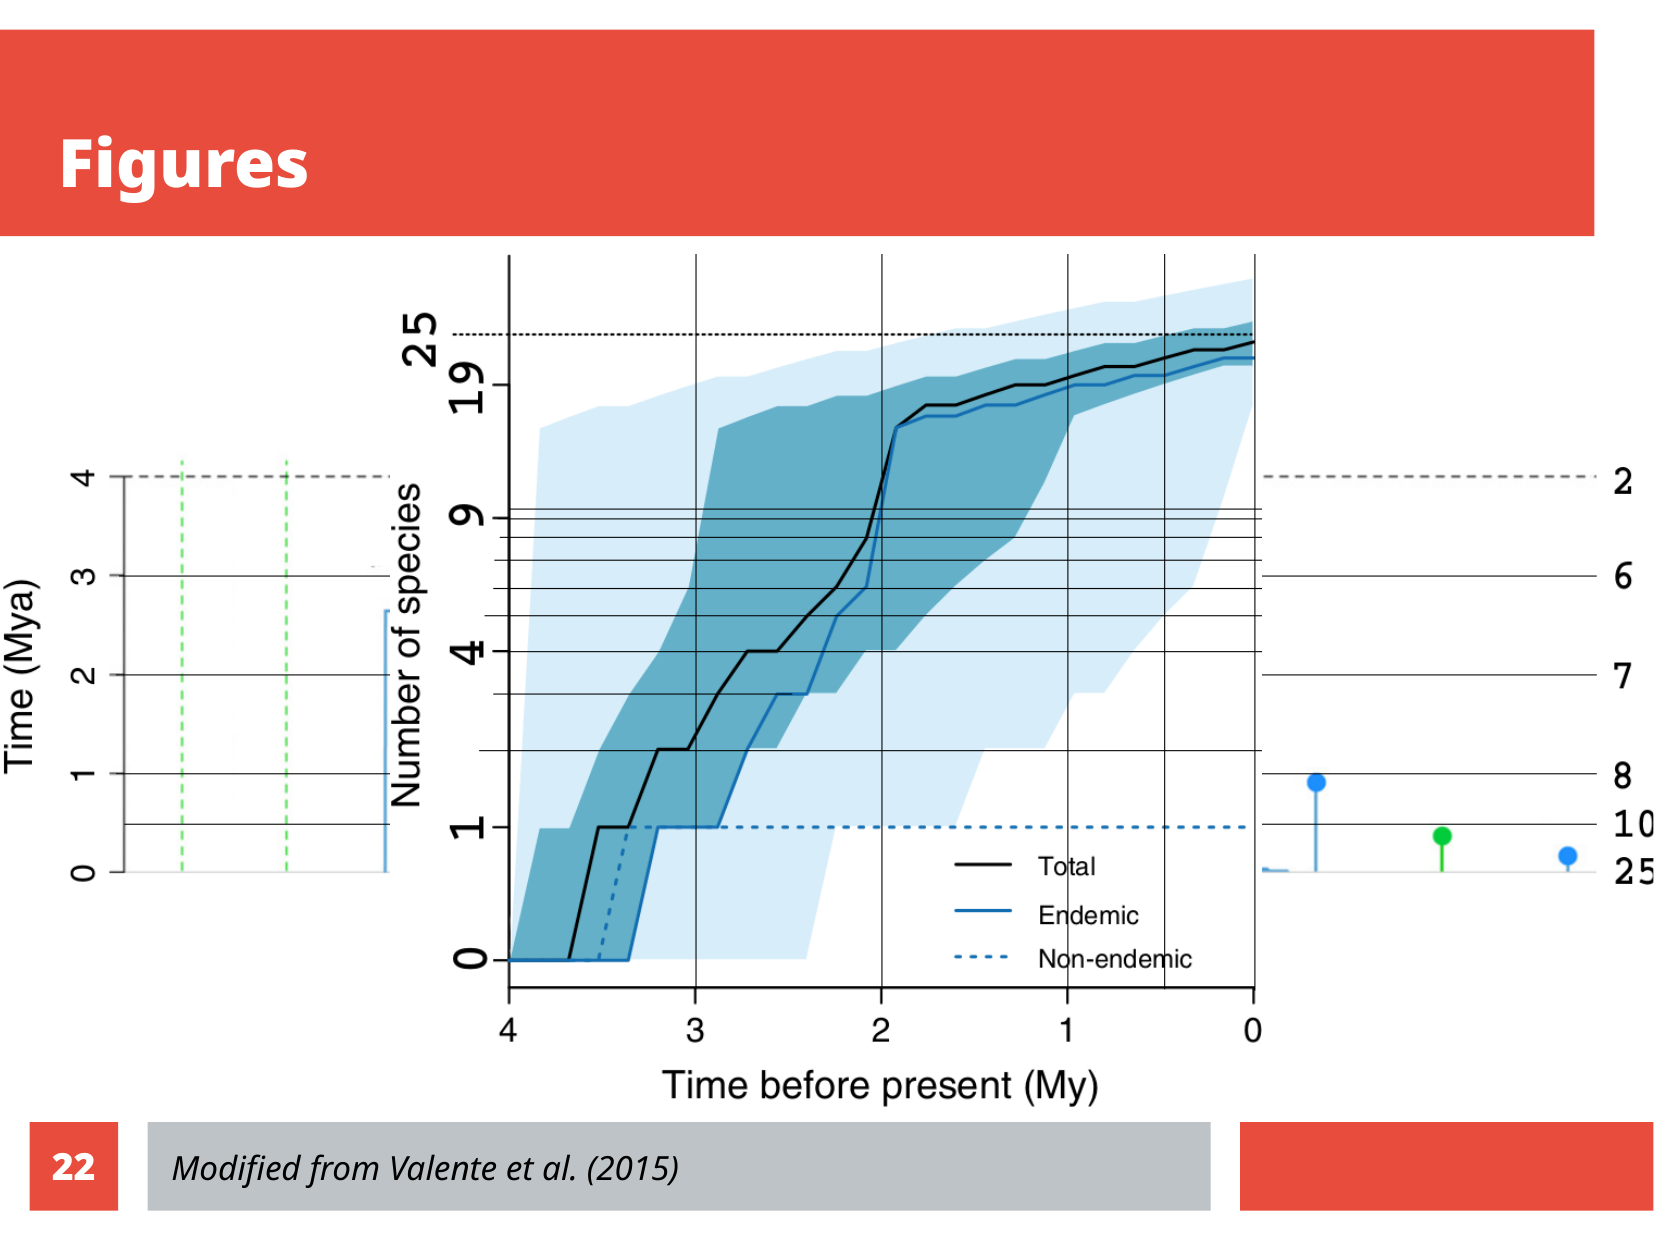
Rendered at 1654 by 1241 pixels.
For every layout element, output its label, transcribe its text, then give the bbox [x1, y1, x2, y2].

picture [3, 254, 1654, 1107]
title Figures [59, 59, 1595, 207]
text_box Modified from Valente et al. (2015) [156, 1137, 770, 1192]
